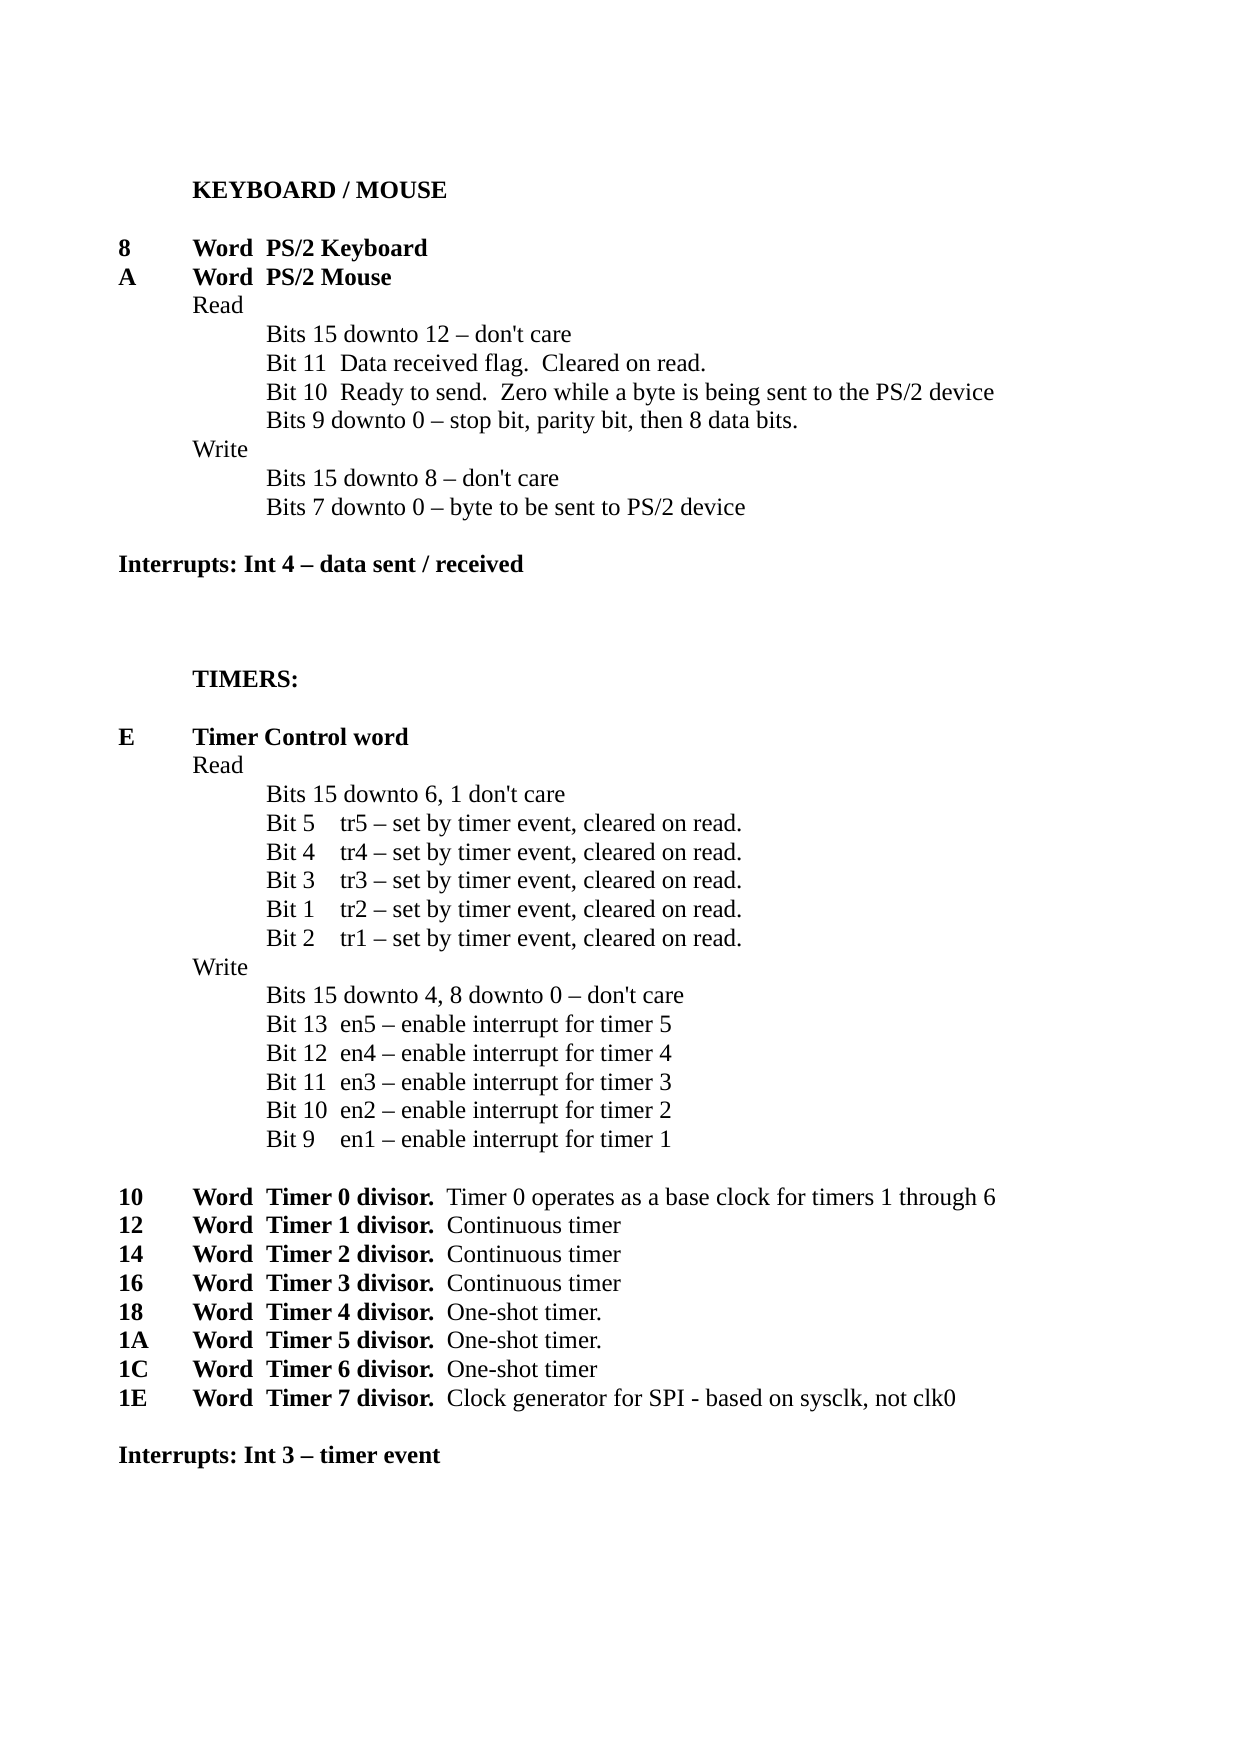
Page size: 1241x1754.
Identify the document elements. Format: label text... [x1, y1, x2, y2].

text KEYBOARD / MOUSE [118, 176, 1122, 204]
text Read [118, 291, 1122, 319]
text Bit 11 en3 – enable interrupt for timer 3 [118, 1067, 1122, 1096]
text Bits 7 downto 0 – byte to be sent to PS/2 device [118, 492, 1122, 521]
text 8 Word PS/2 Keyboard [118, 233, 1122, 262]
text Bit 3 tr3 – set by timer event, cleared on read. [118, 866, 1122, 894]
text 1C Word Timer 6 divisor. One-shot timer [118, 1354, 1122, 1383]
text Interrupts: Int 4 – data sent / received [118, 549, 1122, 578]
text Bits 9 downto 0 – stop bit, parity bit, then 8 data bits. [118, 406, 1122, 434]
text Bit 9 en1 – enable interrupt for timer 1 [118, 1124, 1122, 1153]
text Bits 15 downto 4, 8 downto 0 – don't care [118, 981, 1122, 1009]
text Bits 15 downto 8 – don't care [118, 463, 1122, 492]
text Bit 11 Data received flag. Cleared on read. [118, 348, 1122, 377]
text Bit 2 tr1 – set by timer event, cleared on read. [118, 923, 1122, 952]
text Bit 4 tr4 – set by timer event, cleared on read. [118, 837, 1122, 866]
text 10 Word Timer 0 divisor. Timer 0 operates as a base clock for timers 1 through 6 [118, 1182, 1122, 1211]
text Bits 15 downto 6, 1 don't care [118, 779, 1122, 808]
text E Timer Control word [118, 722, 1122, 751]
text 18 Word Timer 4 divisor. One-shot timer. [118, 1297, 1122, 1326]
text Read [118, 751, 1122, 779]
text 1E Word Timer 7 divisor. Clock generator for SPI - based on sysclk, not clk0 [118, 1383, 1122, 1412]
text Bit 12 en4 – enable interrupt for timer 4 [118, 1038, 1122, 1067]
text Interrupts: Int 3 – timer event [118, 1441, 1122, 1469]
text Bits 15 downto 12 – don't care [118, 319, 1122, 348]
text Bit 13 en5 – enable interrupt for timer 5 [118, 1009, 1122, 1038]
text 12 Word Timer 1 divisor. Continuous timer [118, 1211, 1122, 1239]
text Write [118, 434, 1122, 463]
text Bit 10 Ready to send. Zero while a byte is being sent to the PS/2 device [118, 377, 1122, 406]
text 1A Word Timer 5 divisor. One-shot timer. [118, 1326, 1122, 1354]
text 14 Word Timer 2 divisor. Continuous timer [118, 1239, 1122, 1268]
text Bit 10 en2 – enable interrupt for timer 2 [118, 1096, 1122, 1124]
text Bit 5 tr5 – set by timer event, cleared on read. [118, 808, 1122, 837]
text Write [118, 952, 1122, 981]
text TIMERS: [118, 664, 1122, 693]
text Bit 1 tr2 – set by timer event, cleared on read. [118, 894, 1122, 923]
text 16 Word Timer 3 divisor. Continuous timer [118, 1268, 1122, 1297]
text A Word PS/2 Mouse [118, 262, 1122, 291]
